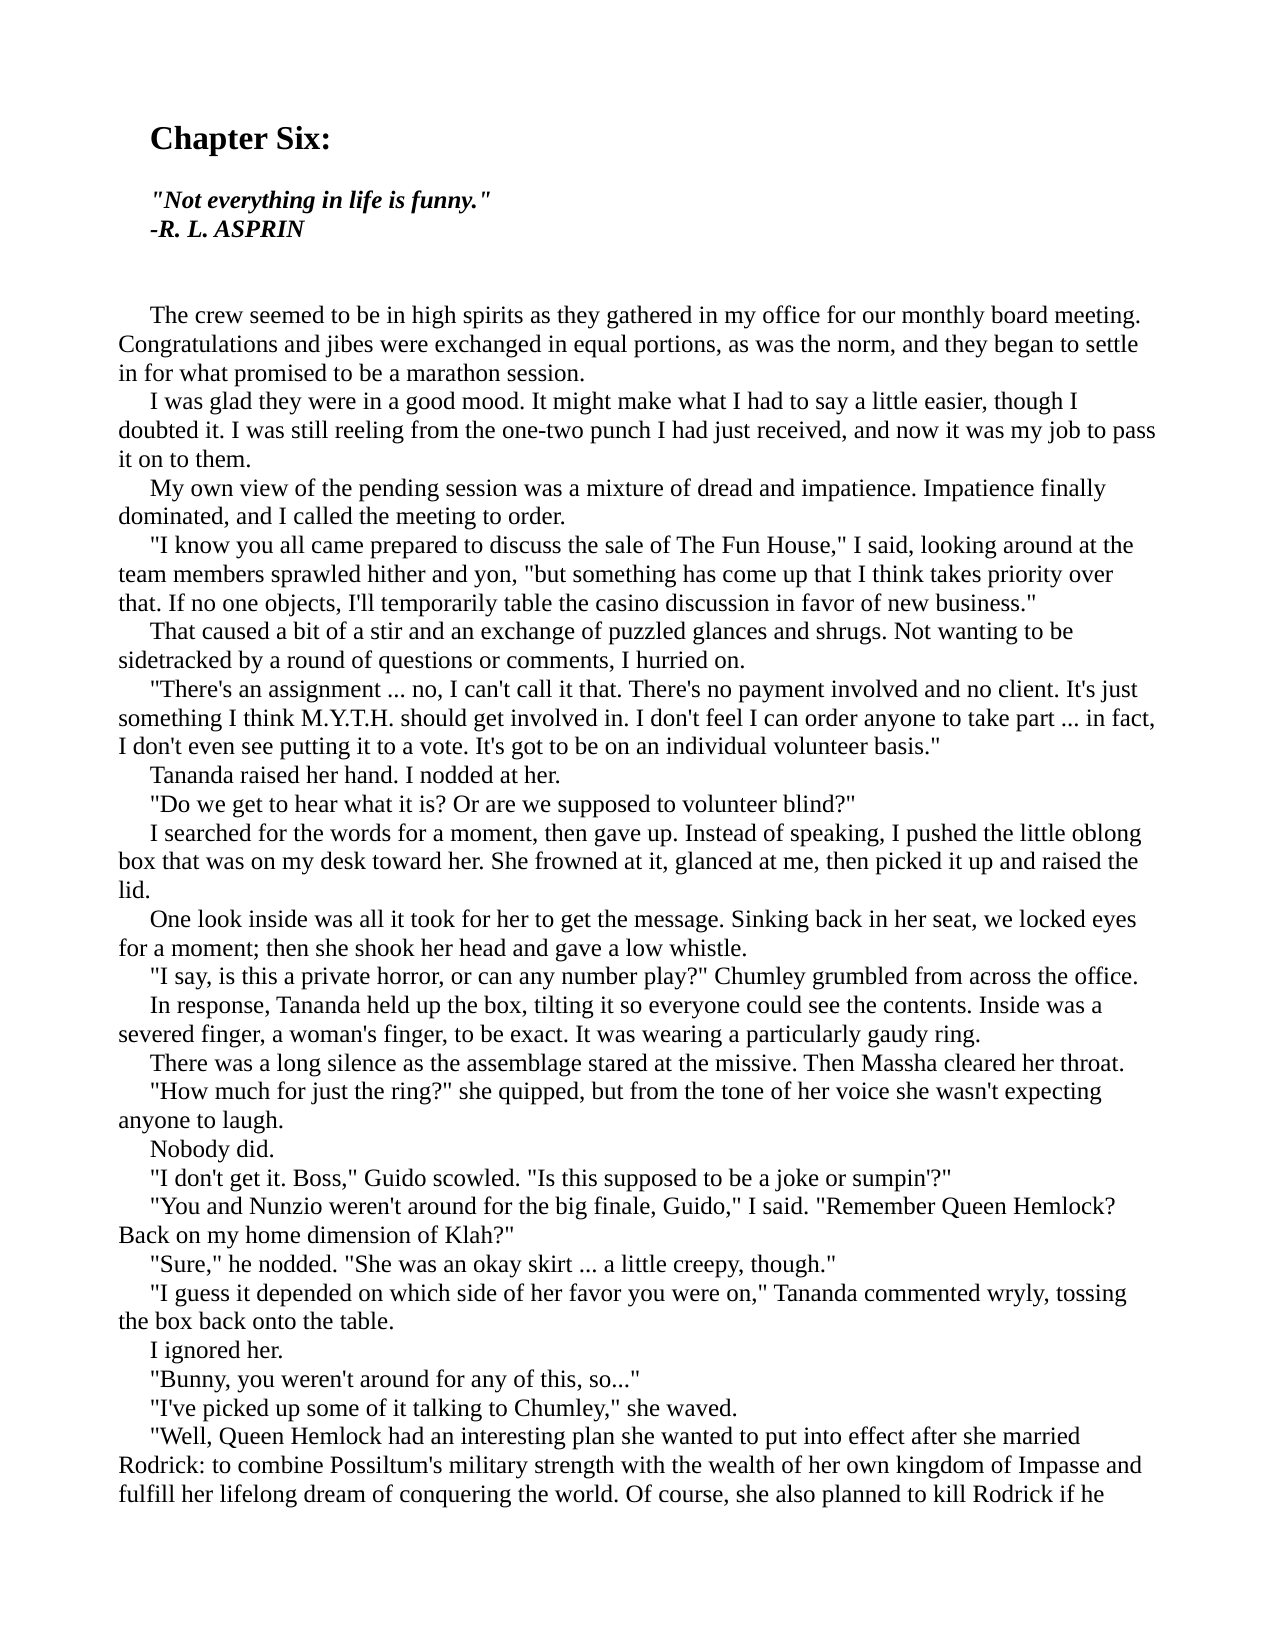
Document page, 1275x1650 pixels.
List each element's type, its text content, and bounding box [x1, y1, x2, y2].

text "Bunny, you weren't around for any of this, so..." [118, 1364, 1157, 1393]
text I was glad they were in a good mood. It might make what I had to say a little easier, though I doubted it. I was still reeling from the one-two punch I had just received, and now it was my job to pass it on to them. [118, 386, 1157, 473]
text The crew seemed to be in high spirits as they gathered in my office for our monthly board meeting. Congratulations and jibes were exchanged in equal portions, as was the norm, and they began to settle in for what promised to be a marathon session. [118, 300, 1157, 386]
text One look inside was all it took for her to get the message. Sinking back in her seat, we locked eyes for a moment; then she shook her head and gave a low whistle. [118, 904, 1157, 961]
text Nobody did. [118, 1134, 1157, 1163]
text "Do we get to hear what it is? Or are we supposed to volunteer blind?" [118, 789, 1157, 818]
subtitle -R. L. ASPRIN [150, 214, 1157, 243]
text My own view of the pending session was a mixture of dread and impatience. Impatience finally dominated, and I called the meeting to order. [118, 473, 1157, 530]
text "Well, Queen Hemlock had an interesting plan she wanted to put into effect after she married Rodrick: to combine Possiltum's military strength with the wealth of her own kingdom of Impasse and fulfill her lifelong dream of conquering the world. Of course, she also planned to kill Rodrick if he [118, 1421, 1157, 1508]
text Tananda raised her hand. I nodded at her. [118, 760, 1157, 789]
text "I guess it depended on which side of her favor you were on," Tananda commented wryly, tossing the box back onto the table. [118, 1278, 1157, 1335]
text In response, Tananda held up the box, tilting it so everyone could see the contents. Inside was a severed finger, a woman's finger, to be exact. It was wearing a particularly gaudy ring. [118, 990, 1157, 1048]
text "There's an assignment ... no, I can't call it that. There's no payment involved and no client. It's just something I think M.Y.T.H. should get involved in. I don't feel I can order anyone to take part ... in fact, I don't even see putting it to a vote. It's got to be on an individual volunteer basis." [118, 674, 1157, 760]
text "I've picked up some of it talking to Chumley," she waved. [118, 1393, 1157, 1421]
text I ignored her. [118, 1335, 1157, 1364]
text "I say, is this a private horror, or can any number play?" Chumley grumbled from across the office. [118, 961, 1157, 990]
text "You and Nunzio weren't around for the big finale, Guido," I said. "Remember Queen Hemlock? Back on my home dimension of Klah?" [118, 1191, 1157, 1249]
text That caused a bit of a stir and an exchange of puzzled glances and shrugs. Not wanting to be sidetracked by a round of questions or comments, I hurried on. [118, 616, 1157, 674]
text "I know you all came prepared to discuss the sale of The Fun House," I said, looking around at the team members sprawled hither and yon, "but something has come up that I think takes priority over that. If no one objects, I'll temporarily table the casino discussion in favor of new business." [118, 530, 1157, 616]
subtitle "Not everything in life is funny." [150, 185, 1157, 214]
text There was a long silence as the assemblage stared at the missive. Then Massha cleared her throat. [118, 1048, 1157, 1076]
subtitle Chapter Six: [118, 118, 1157, 156]
text "I don't get it. Boss," Guido scowled. "Is this supposed to be a joke or sumpin'?" [118, 1163, 1157, 1191]
text I searched for the words for a moment, then gave up. Instead of speaking, I pushed the little oblong box that was on my desk toward her. She frowned at it, glanced at me, then picked it up and raised the lid. [118, 818, 1157, 904]
text "How much for just the ring?" she quipped, but from the tone of her voice she wasn't expecting anyone to laugh. [118, 1076, 1157, 1134]
text "Sure," he nodded. "She was an okay skirt ... a little creepy, though." [118, 1249, 1157, 1278]
